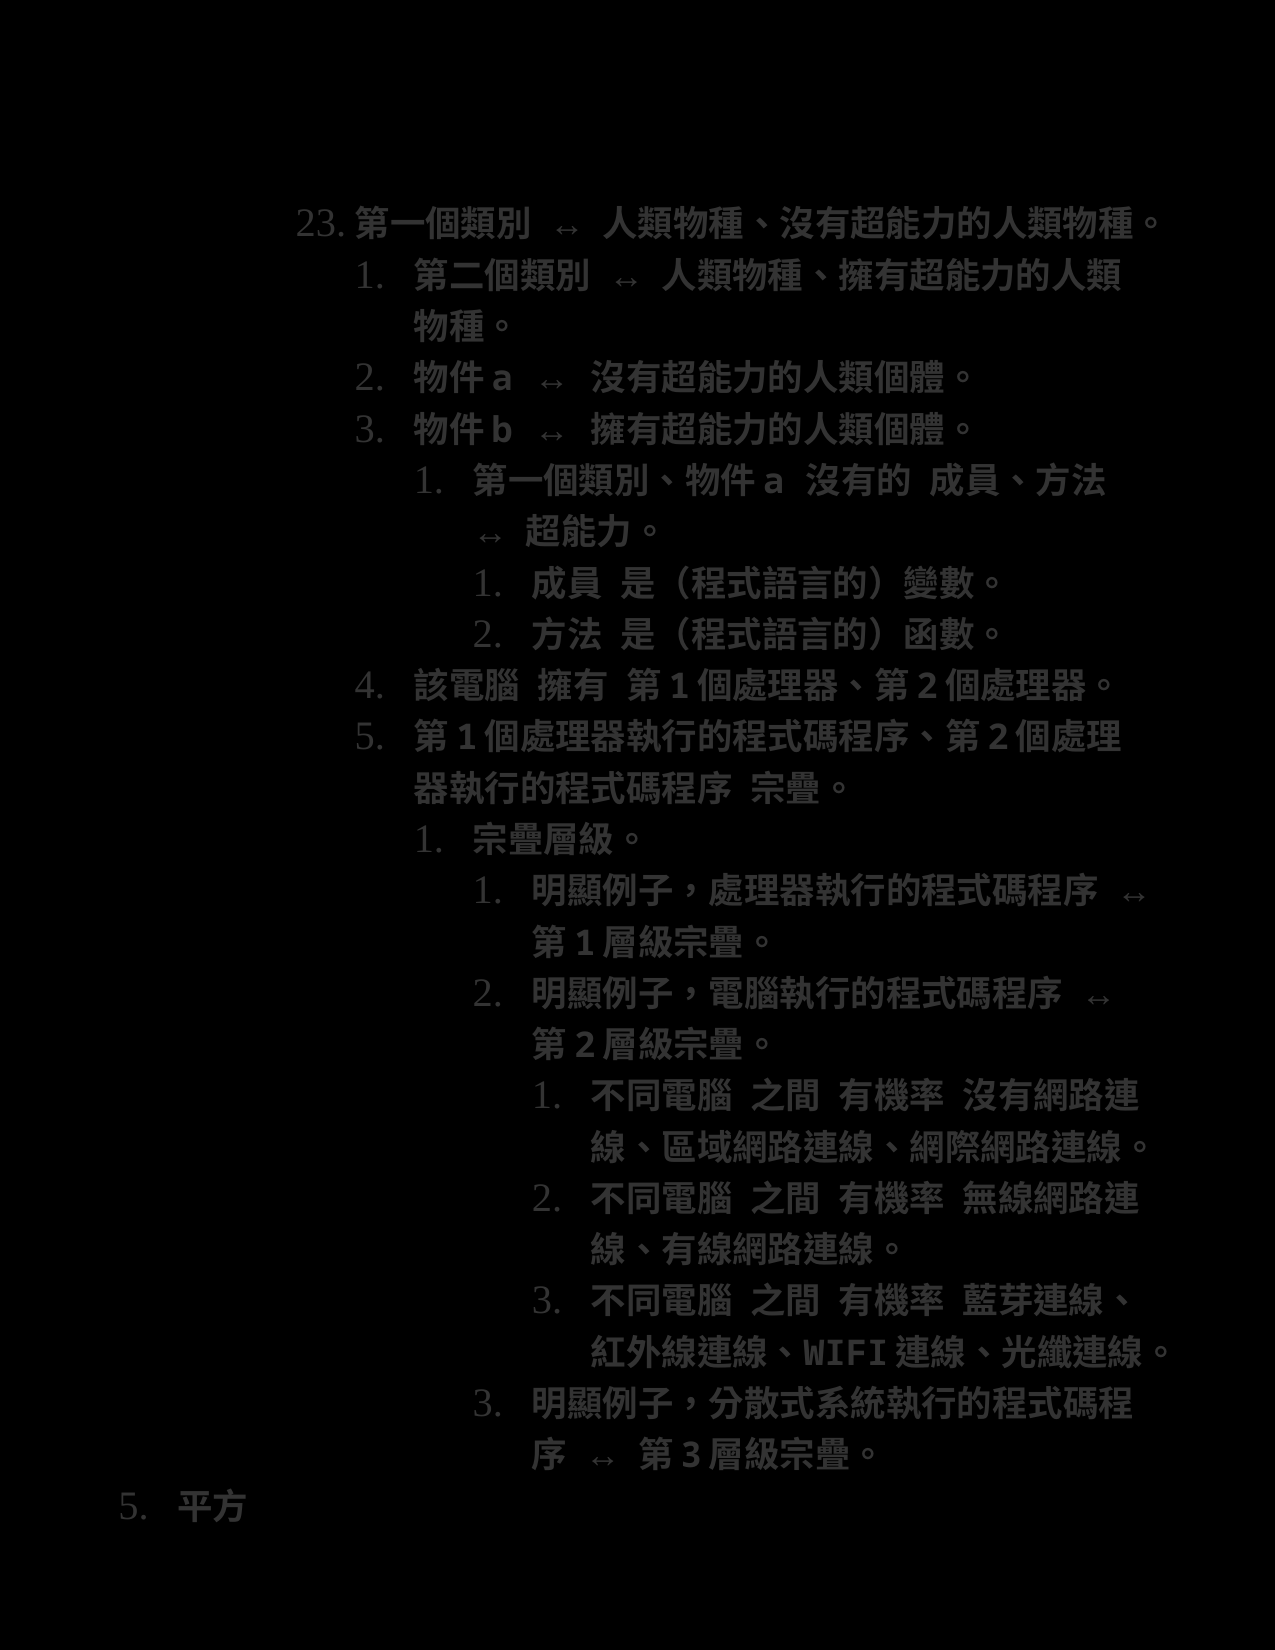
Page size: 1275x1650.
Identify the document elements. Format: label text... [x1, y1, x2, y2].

list 宗疊層級。 [413, 811, 1157, 863]
list 物件a ↔ 沒有超能力的人類個體。 [354, 349, 1157, 401]
list 明顯例子，電腦執行的程式碼程序 ↔ 第2層級宗疊。 [472, 965, 1157, 1068]
list 成員 是（程式語言的）變數。 [472, 555, 1157, 606]
list 不同電腦 之間 有機率 藍芽連線、紅外線連線、WIFI連線、光纖連線。 [532, 1273, 1157, 1375]
list 第二個類別 ↔ 人類物種、擁有超能力的人類物種。 [354, 247, 1157, 349]
list 明顯例子，分散式系統執行的程式碼程序 ↔ 第3層級宗疊。 [472, 1375, 1157, 1478]
list 第1個處理器執行的程式碼程序、第2個處理器執行的程式碼程序 宗疊。 [354, 709, 1157, 811]
list 第一個類別、物件a 沒有的 成員、方法 ↔ 超能力。 [413, 452, 1157, 555]
list 不同電腦 之間 有機率 無線網路連線、有線網路連線。 [532, 1170, 1157, 1273]
list 明顯例子，處理器執行的程式碼程序 ↔ 第1層級宗疊。 [472, 863, 1157, 965]
list 平方 [118, 1478, 1157, 1529]
list 物件b ↔ 擁有超能力的人類個體。 [354, 401, 1157, 452]
list 不同電腦 之間 有機率 沒有網路連線、區域網路連線、網際網路連線。 [532, 1068, 1157, 1170]
list 方法 是（程式語言的）函數。 [472, 606, 1157, 657]
list 第一個類別 ↔ 人類物種、沒有超能力的人類物種。 [295, 196, 1157, 247]
list 該電腦 擁有 第1個處理器、第2個處理器。 [354, 657, 1157, 709]
